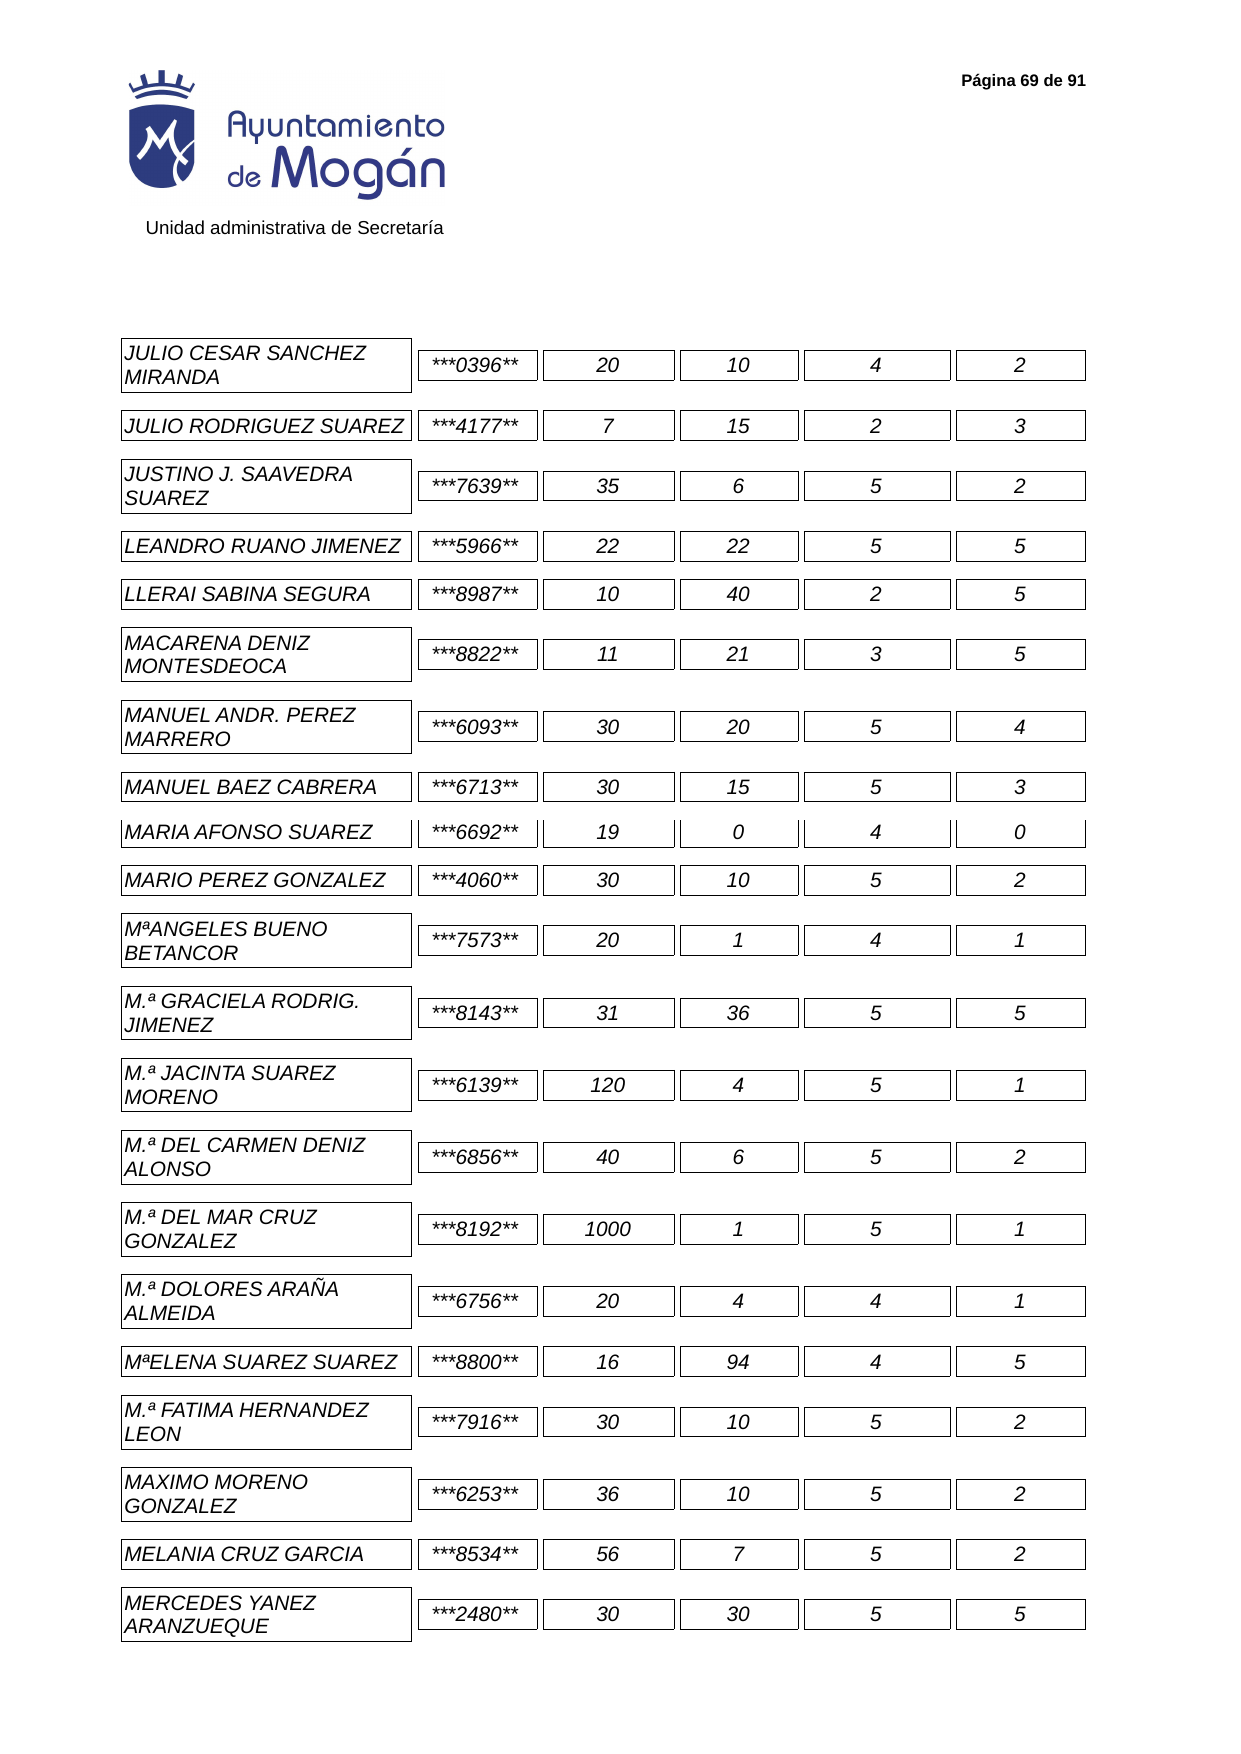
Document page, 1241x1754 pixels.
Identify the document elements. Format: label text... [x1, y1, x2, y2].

table_cell ***5966** [415, 528, 540, 576]
table_cell MARIO PEREZ GONZALEZ [118, 862, 414, 910]
table_cell 30 [540, 769, 677, 817]
table_cell ***6756** [415, 1271, 540, 1343]
table_cell ***4060** [415, 862, 540, 910]
table_cell M.ª FATIMA HERNANDEZ LEON [118, 1392, 414, 1464]
table_cell 4 [953, 697, 1088, 769]
table_cell ***7916** [415, 1392, 540, 1464]
table_cell MªANGELES BUENO BETANCOR [118, 910, 414, 983]
table_cell 56 [540, 1536, 677, 1584]
table_cell 2 [953, 335, 1088, 407]
table_cell 5 [801, 983, 953, 1055]
table_cell M.ª GRACIELA RODRIG. JIMENEZ [118, 983, 414, 1055]
table_cell 5 [953, 1344, 1088, 1392]
table_cell 0 [953, 817, 1088, 862]
table_cell 4 [801, 910, 953, 983]
table_cell ***6139** [415, 1055, 540, 1127]
table_cell 1 [677, 910, 801, 983]
table_cell ***7639** [415, 456, 540, 528]
table_cell 6 [677, 1127, 801, 1199]
table_cell MARIA AFONSO SUAREZ [118, 817, 414, 862]
table_cell 5 [801, 1055, 953, 1127]
table_cell 0 [677, 817, 801, 862]
table_cell JULIO CESAR SANCHEZ MIRANDA [118, 335, 414, 407]
table_cell JULIO RODRIGUEZ SUAREZ [118, 408, 414, 456]
table_cell 10 [677, 1464, 801, 1536]
table_cell MANUEL ANDR. PEREZ MARRERO [118, 697, 414, 769]
table_cell 5 [801, 1392, 953, 1464]
table_cell 5 [801, 697, 953, 769]
table_cell ***7573** [415, 910, 540, 983]
table_cell MERCEDES YANEZ ARANZUEQUE [118, 1584, 414, 1657]
table_cell 20 [540, 910, 677, 983]
table_cell 2 [953, 1127, 1088, 1199]
table_cell ***0396** [415, 335, 540, 407]
table_cell 5 [953, 576, 1088, 624]
table_cell 10 [540, 576, 677, 624]
table_cell 7 [677, 1536, 801, 1584]
picture [128, 70, 445, 206]
table_cell ***6093** [415, 697, 540, 769]
table_cell 30 [540, 1584, 677, 1657]
table_cell 4 [677, 1271, 801, 1343]
table_cell 31 [540, 983, 677, 1055]
table_cell 40 [540, 1127, 677, 1199]
table_cell 36 [540, 1464, 677, 1536]
table_cell ***6692** [415, 817, 540, 862]
table_cell 30 [540, 1392, 677, 1464]
table_cell 5 [801, 1199, 953, 1271]
table_cell 5 [801, 1536, 953, 1584]
table_cell 2 [953, 1536, 1088, 1584]
table_cell 5 [801, 528, 953, 576]
table_cell ***8192** [415, 1199, 540, 1271]
table_cell M.ª DEL MAR CRUZ GONZALEZ [118, 1199, 414, 1271]
table_cell 20 [540, 1271, 677, 1343]
table_cell MAXIMO MORENO GONZALEZ [118, 1464, 414, 1536]
table_cell 5 [801, 456, 953, 528]
table_cell ***8987** [415, 576, 540, 624]
table_cell ***8143** [415, 983, 540, 1055]
table_cell 1000 [540, 1199, 677, 1271]
table_cell 4 [801, 1344, 953, 1392]
table_cell 10 [677, 862, 801, 910]
table_cell ***4177** [415, 408, 540, 456]
table_cell 2 [801, 408, 953, 456]
table_cell 2 [953, 456, 1088, 528]
table_cell 2 [953, 1464, 1088, 1536]
table_cell 5 [801, 769, 953, 817]
table_cell MªELENA SUAREZ SUAREZ [118, 1344, 414, 1392]
table_cell M.ª DOLORES ARAÑA ALMEIDA [118, 1271, 414, 1343]
table_cell 36 [677, 983, 801, 1055]
table_cell 11 [540, 624, 677, 697]
table_cell 30 [677, 1584, 801, 1657]
table_cell MACARENA DENIZ MONTESDEOCA [118, 624, 414, 697]
table_cell 35 [540, 456, 677, 528]
table_cell LLERAI SABINA SEGURA [118, 576, 414, 624]
table_cell M.ª DEL CARMEN DENIZ ALONSO [118, 1127, 414, 1199]
table_cell 94 [677, 1344, 801, 1392]
table_cell 5 [801, 862, 953, 910]
table_cell ***8534** [415, 1536, 540, 1584]
table_cell 10 [677, 335, 801, 407]
table_cell ***6713** [415, 769, 540, 817]
table_cell 4 [801, 335, 953, 407]
table_cell 30 [540, 862, 677, 910]
table_cell MANUEL BAEZ CABRERA [118, 769, 414, 817]
table_cell 4 [801, 1271, 953, 1343]
table_cell 3 [801, 624, 953, 697]
table_cell ***6856** [415, 1127, 540, 1199]
table_cell 21 [677, 624, 801, 697]
table_cell JUSTINO J. SAAVEDRA SUAREZ [118, 456, 414, 528]
table_cell 2 [801, 576, 953, 624]
table_cell 19 [540, 817, 677, 862]
table_cell 15 [677, 769, 801, 817]
table_cell 30 [540, 697, 677, 769]
table_cell MELANIA CRUZ GARCIA [118, 1536, 414, 1584]
table_cell ***6253** [415, 1464, 540, 1536]
table_cell 4 [801, 817, 953, 862]
table_cell 5 [801, 1464, 953, 1536]
table_cell ***2480** [415, 1584, 540, 1657]
table_cell 20 [540, 335, 677, 407]
table_cell 1 [677, 1199, 801, 1271]
table_cell 2 [953, 1392, 1088, 1464]
table_cell 7 [540, 408, 677, 456]
table_cell 4 [677, 1055, 801, 1127]
table_cell 5 [953, 528, 1088, 576]
table_cell 5 [801, 1584, 953, 1657]
table_cell 1 [953, 1271, 1088, 1343]
table_cell 120 [540, 1055, 677, 1127]
table_cell 5 [801, 1127, 953, 1199]
table_cell ***8800** [415, 1344, 540, 1392]
table_cell 1 [953, 910, 1088, 983]
table_cell 2 [953, 862, 1088, 910]
table_cell M.ª JACINTA SUAREZ MORENO [118, 1055, 414, 1127]
table_cell 10 [677, 1392, 801, 1464]
table_cell 3 [953, 769, 1088, 817]
table_cell 5 [953, 624, 1088, 697]
table_cell 3 [953, 408, 1088, 456]
table_cell 40 [677, 576, 801, 624]
table_cell 15 [677, 408, 801, 456]
table_cell 1 [953, 1199, 1088, 1271]
table_cell 22 [540, 528, 677, 576]
table_cell 6 [677, 456, 801, 528]
table_cell 20 [677, 697, 801, 769]
table_cell 5 [953, 983, 1088, 1055]
table_cell 16 [540, 1344, 677, 1392]
table_cell 1 [953, 1055, 1088, 1127]
table_cell 5 [953, 1584, 1088, 1657]
table_cell LEANDRO RUANO JIMENEZ [118, 528, 414, 576]
table_cell ***8822** [415, 624, 540, 697]
table_cell 22 [677, 528, 801, 576]
